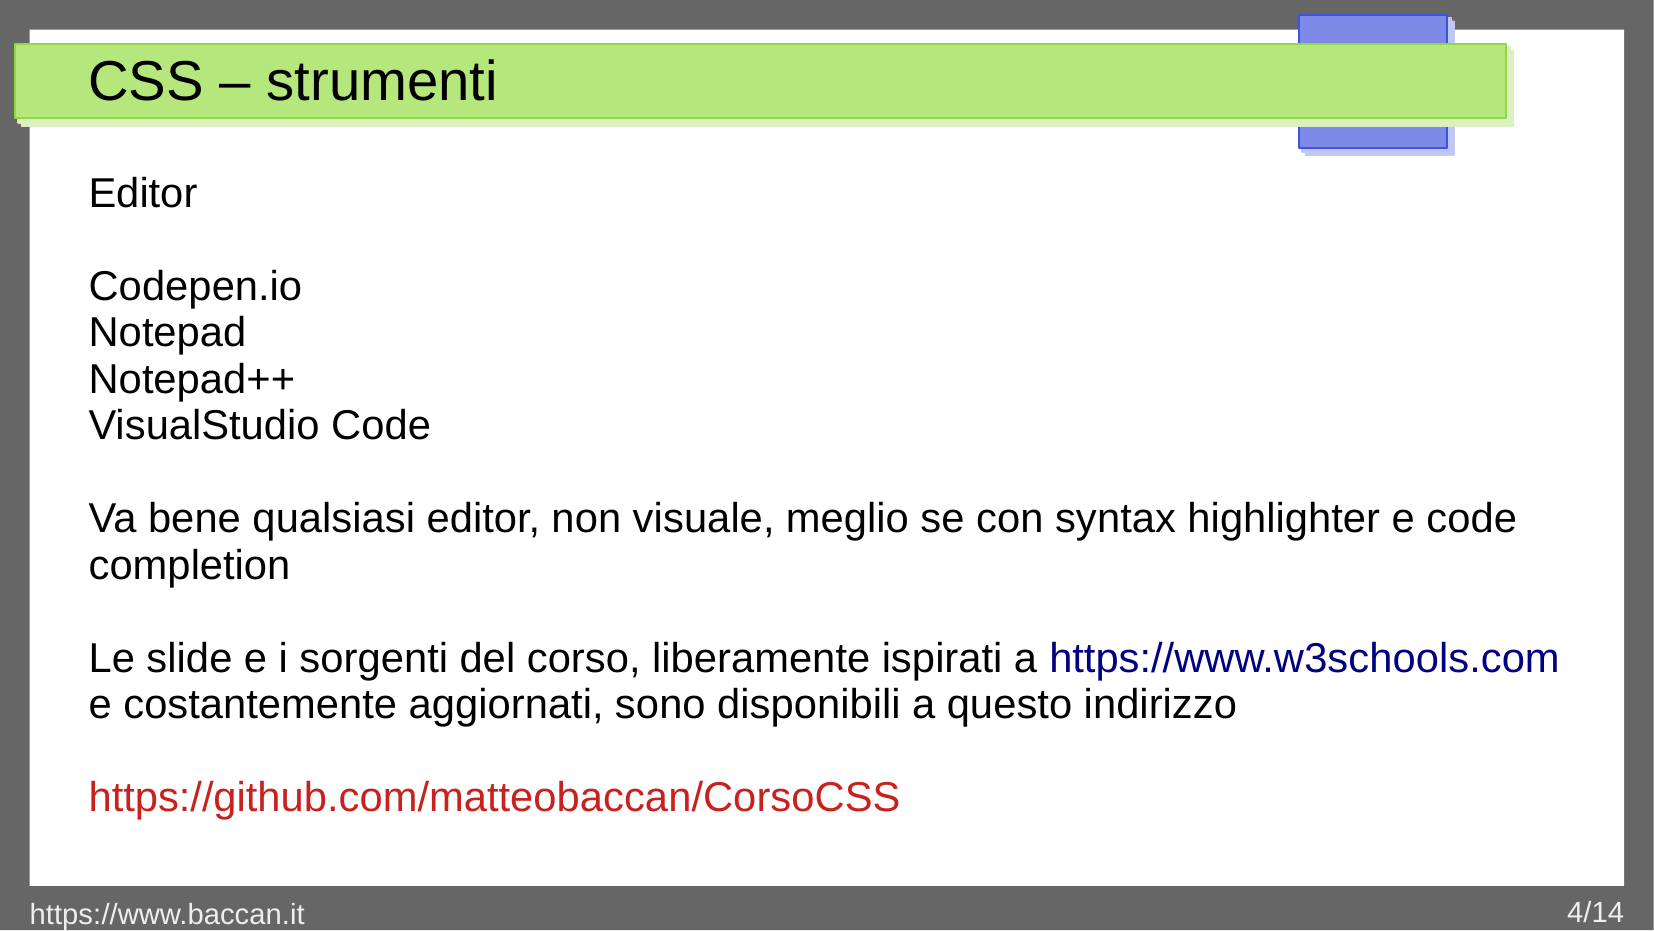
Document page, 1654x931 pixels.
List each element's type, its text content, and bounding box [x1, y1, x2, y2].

title CSS – strumenti [88, 44, 1506, 119]
text_box Editor Codepen.io Notepad Notepad++ VisualStudio Code Va bene qualsiasi editor, non visuale, meglio se con syntax highlighter e code completion Le slide e i sorgenti del corso, liberamente ispirati a https://www.w3schools.com e costantemente aggiornati, sono disponibili a questo indirizzo https://github.com/matteobaccan/CorsoCSS [88, 169, 1565, 821]
